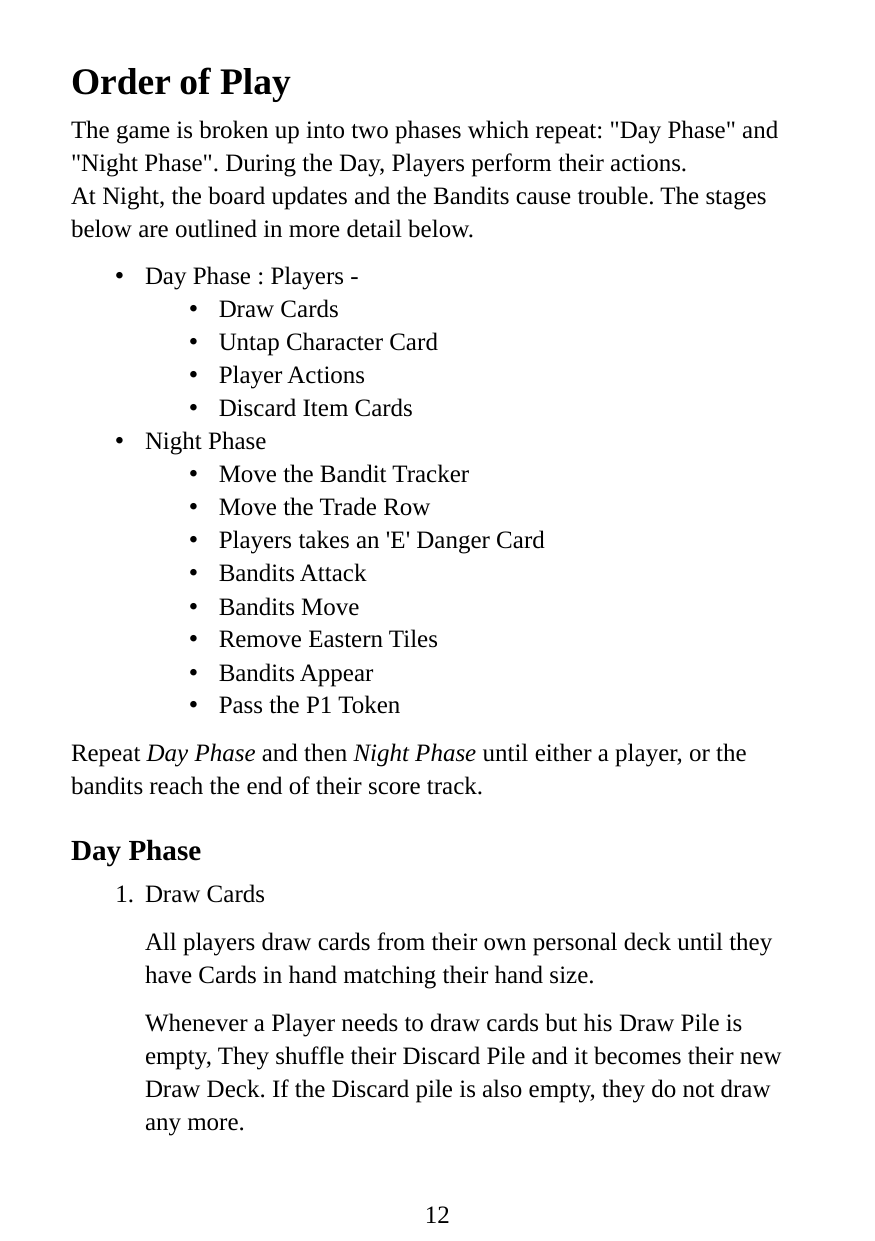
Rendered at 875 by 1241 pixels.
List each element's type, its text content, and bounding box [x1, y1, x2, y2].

list Whenever a Player needs to draw cards but his Draw Pile is empty, They shuffle their Discard Pile and it becomes their new Draw Deck. If the Discard pile is also empty, they do not draw any more. [115, 1008, 803, 1136]
subtitle Order of Play [71, 59, 803, 102]
list Draw Cards [115, 879, 803, 908]
list Remove Eastern Tiles [189, 624, 803, 653]
list Bandits Move [189, 592, 803, 620]
list Bandits Attack [189, 558, 803, 587]
list Player Actions [189, 360, 803, 389]
subtitle Day Phase [71, 833, 803, 867]
list Night Phase [115, 426, 803, 455]
list Discard Item Cards [189, 393, 803, 422]
list Pass the P1 Token [189, 691, 803, 719]
list All players draw cards from their own personal deck until they have Cards in hand matching their hand size. [115, 927, 803, 989]
list Players takes an 'E' Danger Card [189, 526, 803, 554]
text The game is broken up into two phases which repeat: "Day Phase" and "Night Phase". During the Day, Players perform their actions. At Night, the board updates and the Bandits cause trouble. The stages below are outlined in more detail below. [71, 115, 803, 242]
list Day Phase : Players - [115, 261, 803, 290]
list Move the Bandit Tracker [189, 459, 803, 488]
list Move the Trade Row [189, 492, 803, 521]
list Untap Character Card [189, 327, 803, 356]
text Repeat Day Phase and then Night Phase until either a player, or the bandits reach the end of their score track. [71, 738, 803, 800]
list Bandits Appear [189, 658, 803, 686]
list Draw Cards [189, 294, 803, 323]
